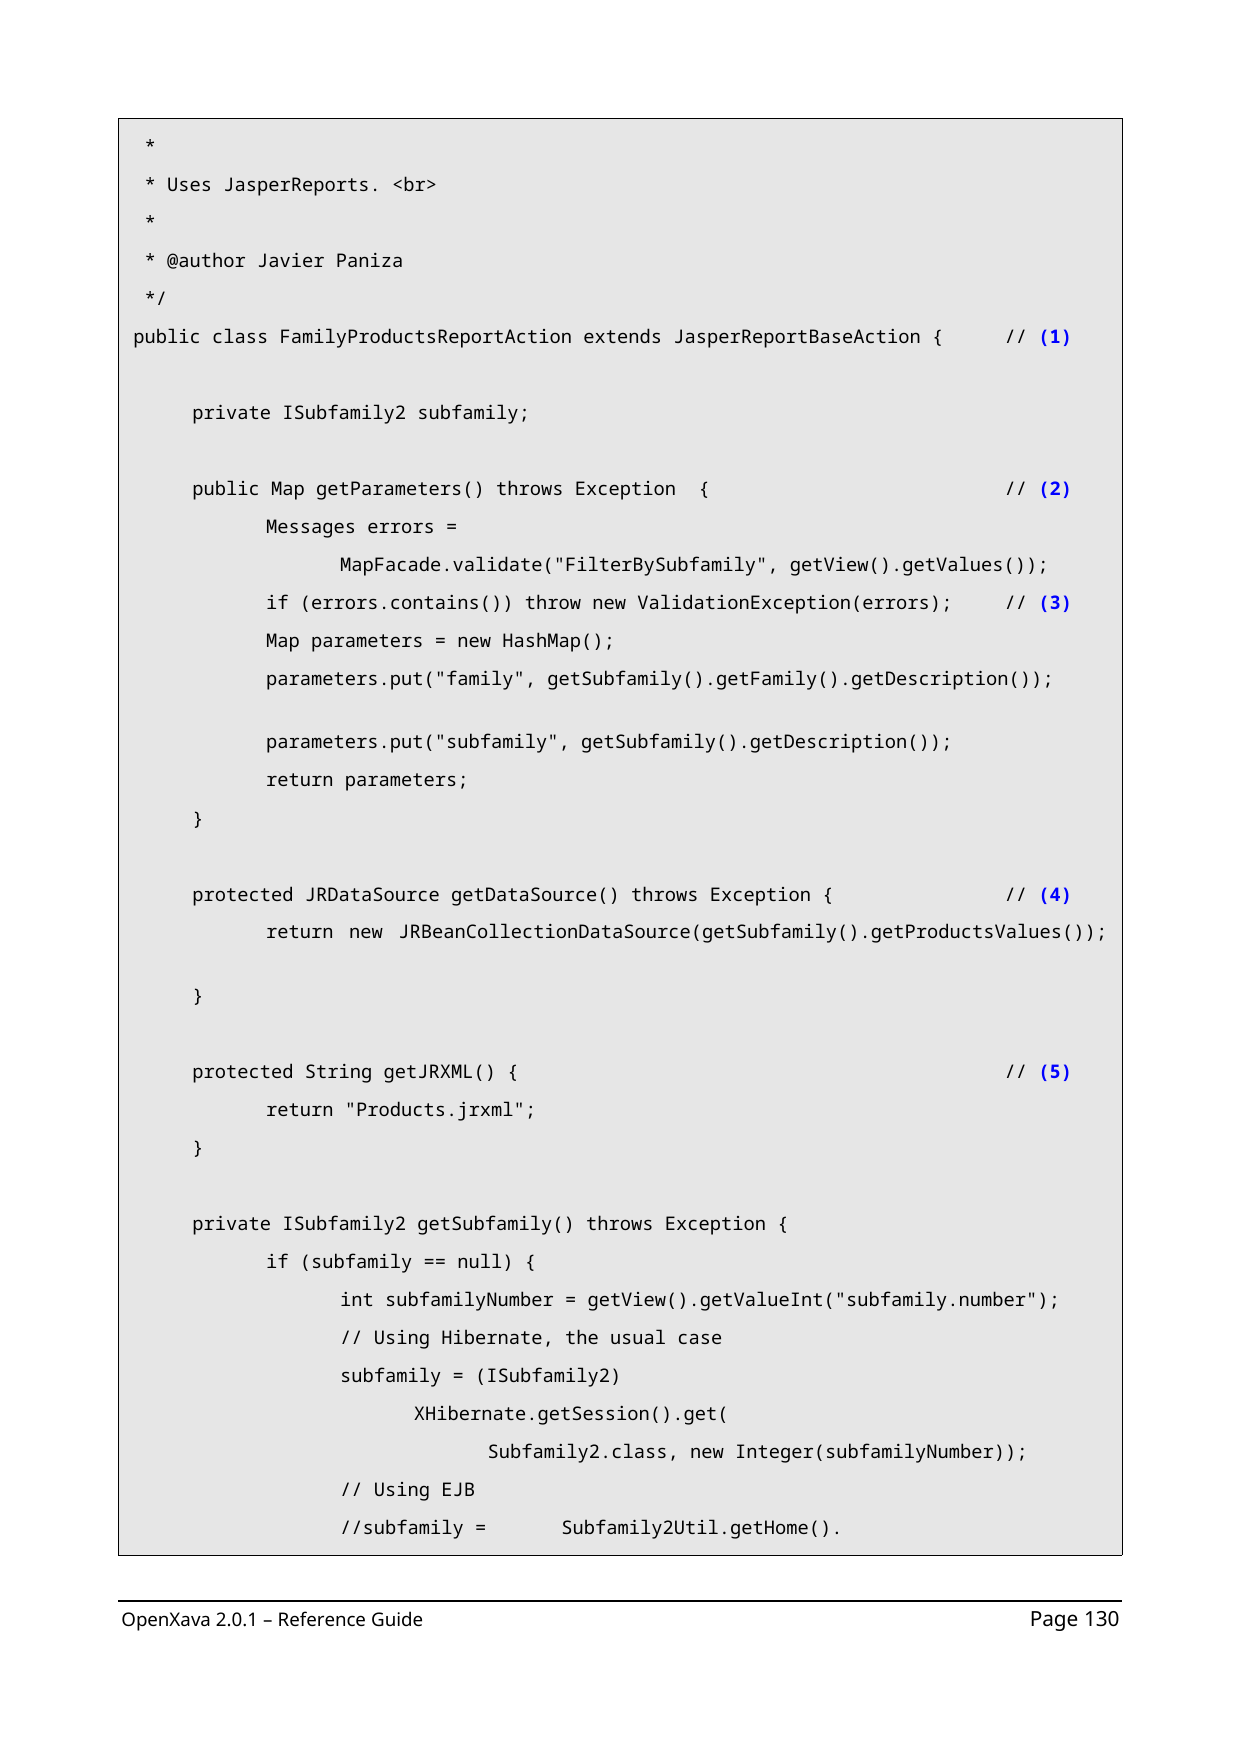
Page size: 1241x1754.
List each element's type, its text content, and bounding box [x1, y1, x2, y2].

text } [119, 968, 1122, 1006]
text return parameters; [119, 752, 1122, 790]
text * @author Javier Paniza [119, 232, 1122, 270]
text } [119, 790, 1122, 828]
text // Using Hibernate, the usual case [119, 1310, 1122, 1348]
text * [119, 194, 1122, 232]
text public class FamilyProductsReportAction extends JasperReportBaseAction { // (1) [119, 308, 1122, 346]
text protected String getJRXML() { // (5) [119, 1044, 1122, 1082]
text private ISubfamily2 subfamily; [119, 384, 1122, 422]
text parameters.put("subfamily", getSubfamily().getDescription()); [119, 714, 1122, 752]
text private ISubfamily2 getSubfamily() throws Exception { [119, 1196, 1122, 1234]
text * Uses JasperReports. <br> [119, 156, 1122, 194]
text if (subfamily == null) { [119, 1234, 1122, 1272]
text int subfamilyNumber = getView().getValueInt("subfamily.number"); [119, 1272, 1122, 1310]
text Map parameters = new HashMap(); [119, 612, 1122, 650]
text // Using EJB [119, 1462, 1122, 1500]
text public Map getParameters() throws Exception { // (2) [119, 460, 1122, 498]
text //subfamily = Subfamily2Util.getHome(). [119, 1500, 1122, 1555]
text XHibernate.getSession().get( [119, 1386, 1122, 1424]
text parameters.put("family", getSubfamily().getFamily().getDescription()); [119, 650, 1122, 714]
text Messages errors = [119, 498, 1122, 536]
text if (errors.contains()) throw new ValidationException(errors); // (3) [119, 574, 1122, 612]
text Subfamily2.class, new Integer(subfamilyNumber)); [119, 1424, 1122, 1462]
text * [119, 119, 1122, 156]
text subfamily = (ISubfamily2) [119, 1348, 1122, 1386]
text protected JRDataSource getDataSource() throws Exception { // (4) [119, 866, 1122, 904]
text return "Products.jrxml"; [119, 1082, 1122, 1120]
text return new JRBeanCollectionDataSource(getSubfamily().getProductsValues()); [119, 904, 1122, 968]
text */ [119, 270, 1122, 308]
text MapFacade.validate("FilterBySubfamily", getView().getValues()); [119, 536, 1122, 574]
text } [119, 1120, 1122, 1158]
